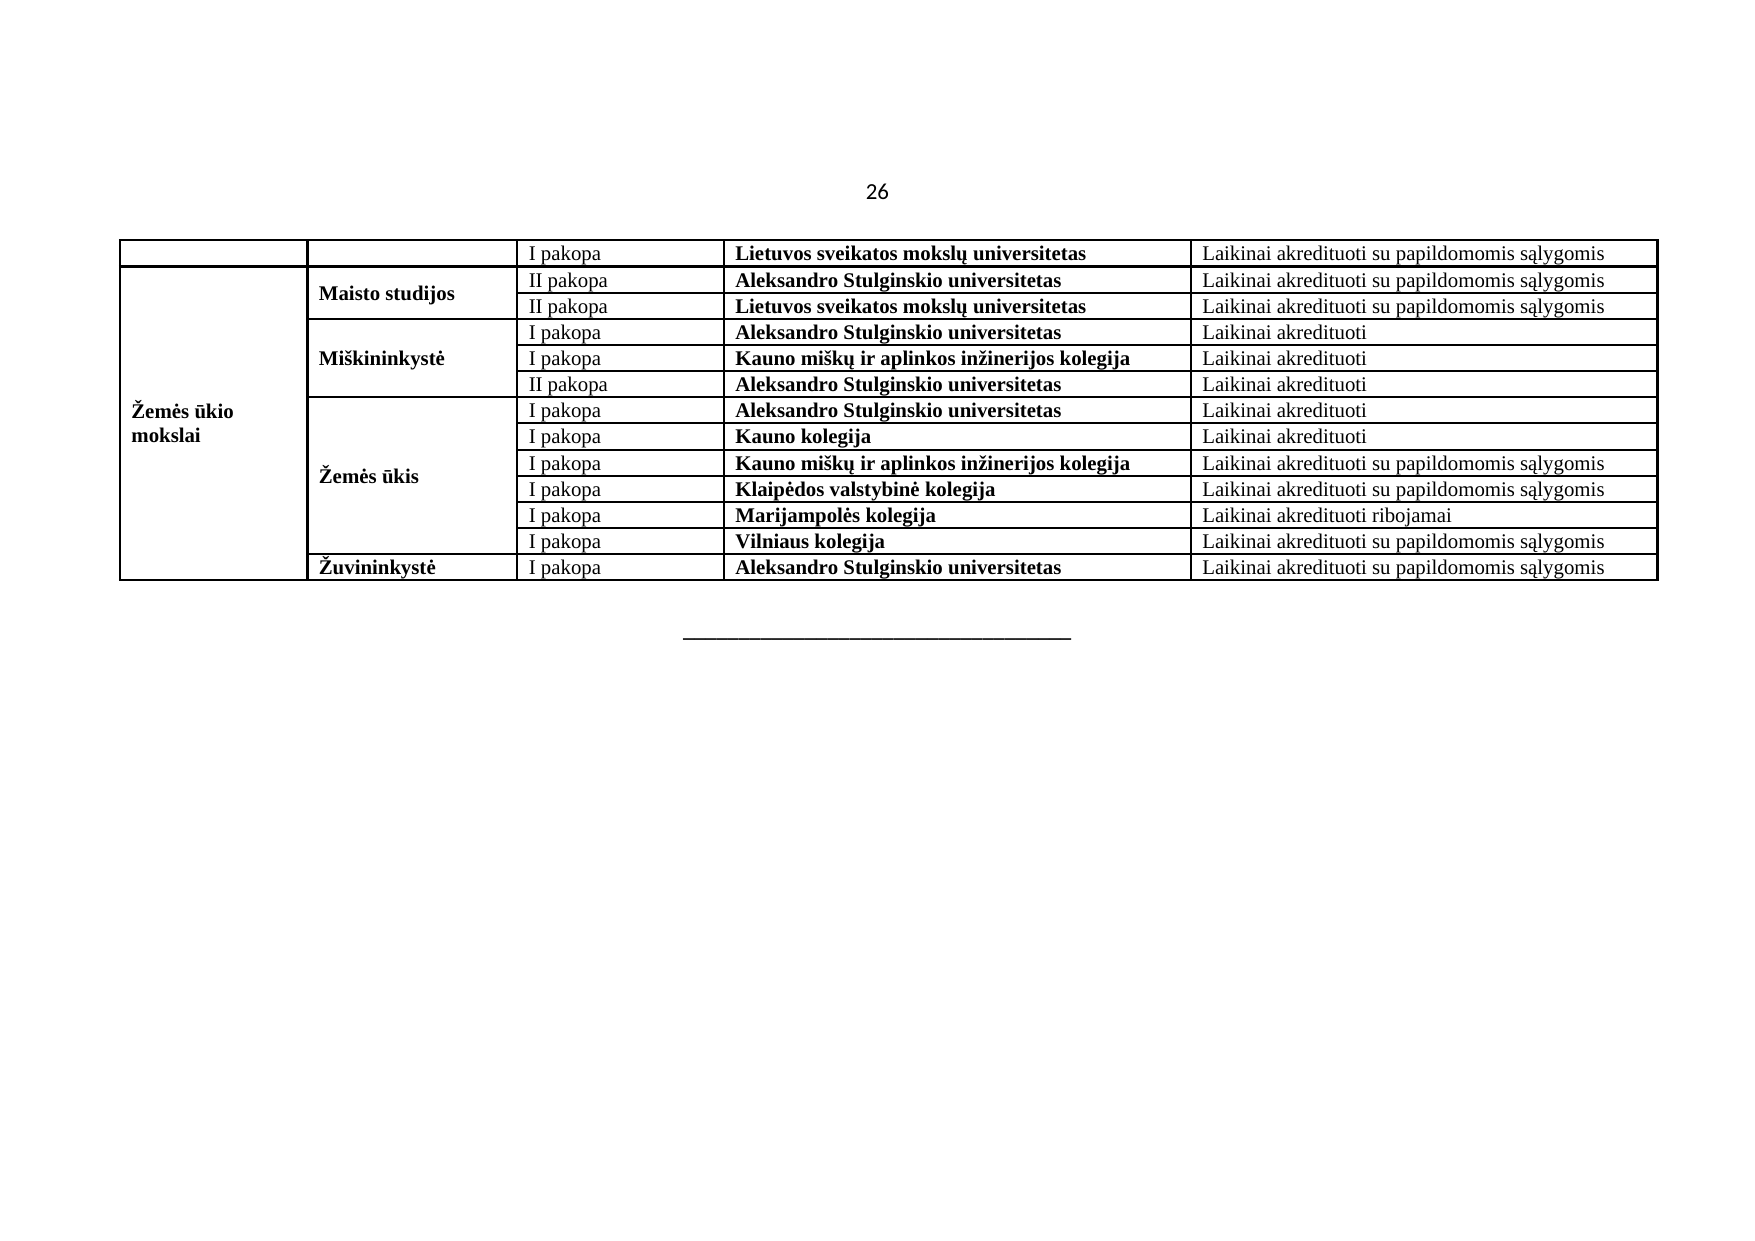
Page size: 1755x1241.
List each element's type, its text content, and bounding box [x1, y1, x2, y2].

table_cell Laikinai akredituoti [1192, 346, 1656, 370]
table_cell I pakopa [518, 346, 723, 370]
table_cell [309, 241, 516, 265]
table_cell I pakopa [518, 451, 723, 474]
table_cell Aleksandro Stulginskio universitetas [725, 268, 1190, 292]
table_cell I pakopa [518, 555, 723, 579]
table_cell Žemės ūkio mokslai [121, 268, 306, 579]
table_cell I pakopa [518, 241, 723, 265]
table_cell I pakopa [518, 477, 723, 501]
table_cell Maisto studijos [309, 268, 516, 318]
table_cell Laikinai akredituoti su papildomomis sąlygomis [1192, 529, 1656, 553]
table_cell Laikinai akredituoti su papildomomis sąlygomis [1192, 294, 1656, 318]
table_cell Klaipėdos valstybinė kolegija [725, 477, 1190, 501]
table_cell [121, 241, 306, 265]
table_cell Laikinai akredituoti su papildomomis sąlygomis [1192, 241, 1656, 265]
table_cell Vilniaus kolegija [725, 529, 1190, 553]
table_cell Laikinai akredituoti [1192, 424, 1656, 448]
table_cell Žuvininkystė [309, 555, 516, 579]
table_cell Aleksandro Stulginskio universitetas [725, 372, 1190, 396]
table_cell Laikinai akredituoti [1192, 398, 1656, 422]
table_cell Laikinai akredituoti su papildomomis sąlygomis [1192, 451, 1656, 474]
table_cell Laikinai akredituoti ribojamai [1192, 503, 1656, 527]
table_cell Aleksandro Stulginskio universitetas [725, 398, 1190, 422]
table_cell Kauno miškų ir aplinkos inžinerijos kolegija [725, 451, 1190, 474]
table_cell Žemės ūkis [309, 398, 516, 553]
table_cell Aleksandro Stulginskio universitetas [725, 320, 1190, 344]
table_cell Lietuvos sveikatos mokslų universitetas [725, 294, 1190, 318]
text ___________________________________ [118, 610, 1636, 644]
table_cell Aleksandro Stulginskio universitetas [725, 555, 1190, 579]
table_cell II pakopa [518, 294, 723, 318]
table_cell Laikinai akredituoti su papildomomis sąlygomis [1192, 268, 1656, 292]
table_cell Kauno kolegija [725, 424, 1190, 448]
table_cell I pakopa [518, 320, 723, 344]
table_cell Laikinai akredituoti su papildomomis sąlygomis [1192, 477, 1656, 501]
table_cell I pakopa [518, 398, 723, 422]
table_cell II pakopa [518, 268, 723, 292]
table_cell I pakopa [518, 503, 723, 527]
table_cell Kauno miškų ir aplinkos inžinerijos kolegija [725, 346, 1190, 370]
table_cell Laikinai akredituoti su papildomomis sąlygomis [1192, 555, 1656, 579]
table_cell Laikinai akredituoti [1192, 372, 1656, 396]
table_cell I pakopa [518, 424, 723, 448]
table_cell Lietuvos sveikatos mokslų universitetas [725, 241, 1190, 265]
table_cell I pakopa [518, 529, 723, 553]
table_cell II pakopa [518, 372, 723, 396]
table_cell Marijampolės kolegija [725, 503, 1190, 527]
table_cell Laikinai akredituoti [1192, 320, 1656, 344]
table_cell Miškininkystė [309, 320, 516, 396]
